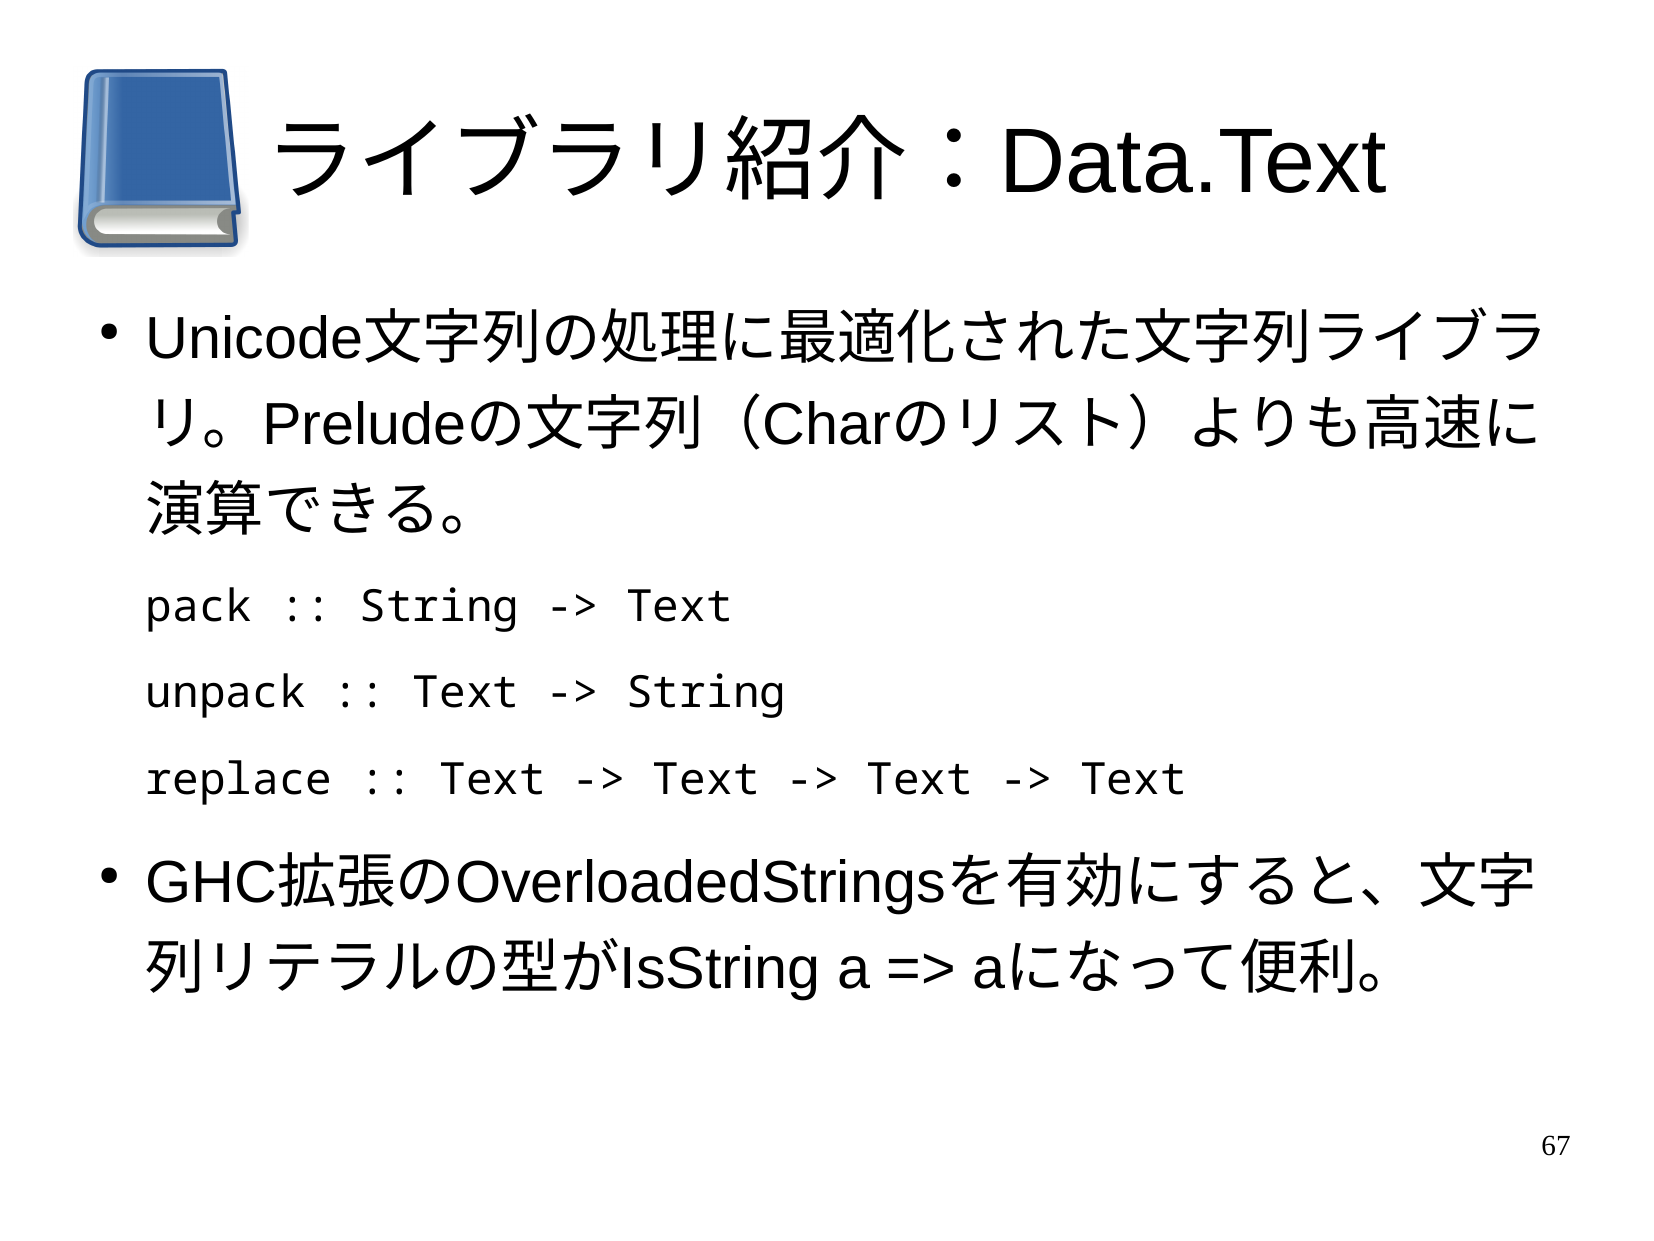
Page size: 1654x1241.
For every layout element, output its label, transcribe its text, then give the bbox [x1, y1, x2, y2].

list Unicode文字列の処理に最適化された文字列ライブラリ。Preludeの文字列（Charのリスト）よりも高速に演算できる。 pack :: String -> Text unpack :: Text -> String replace :: Text -> Text -> Text -> Text GHC拡張のOverloadedStringsを有効にすると、文字列リテラルの型がIsString a => aになって便利。 [82, 290, 1571, 1010]
title ライブラリ紹介：Data.Text [82, 49, 1571, 257]
picture [73, 66, 249, 257]
